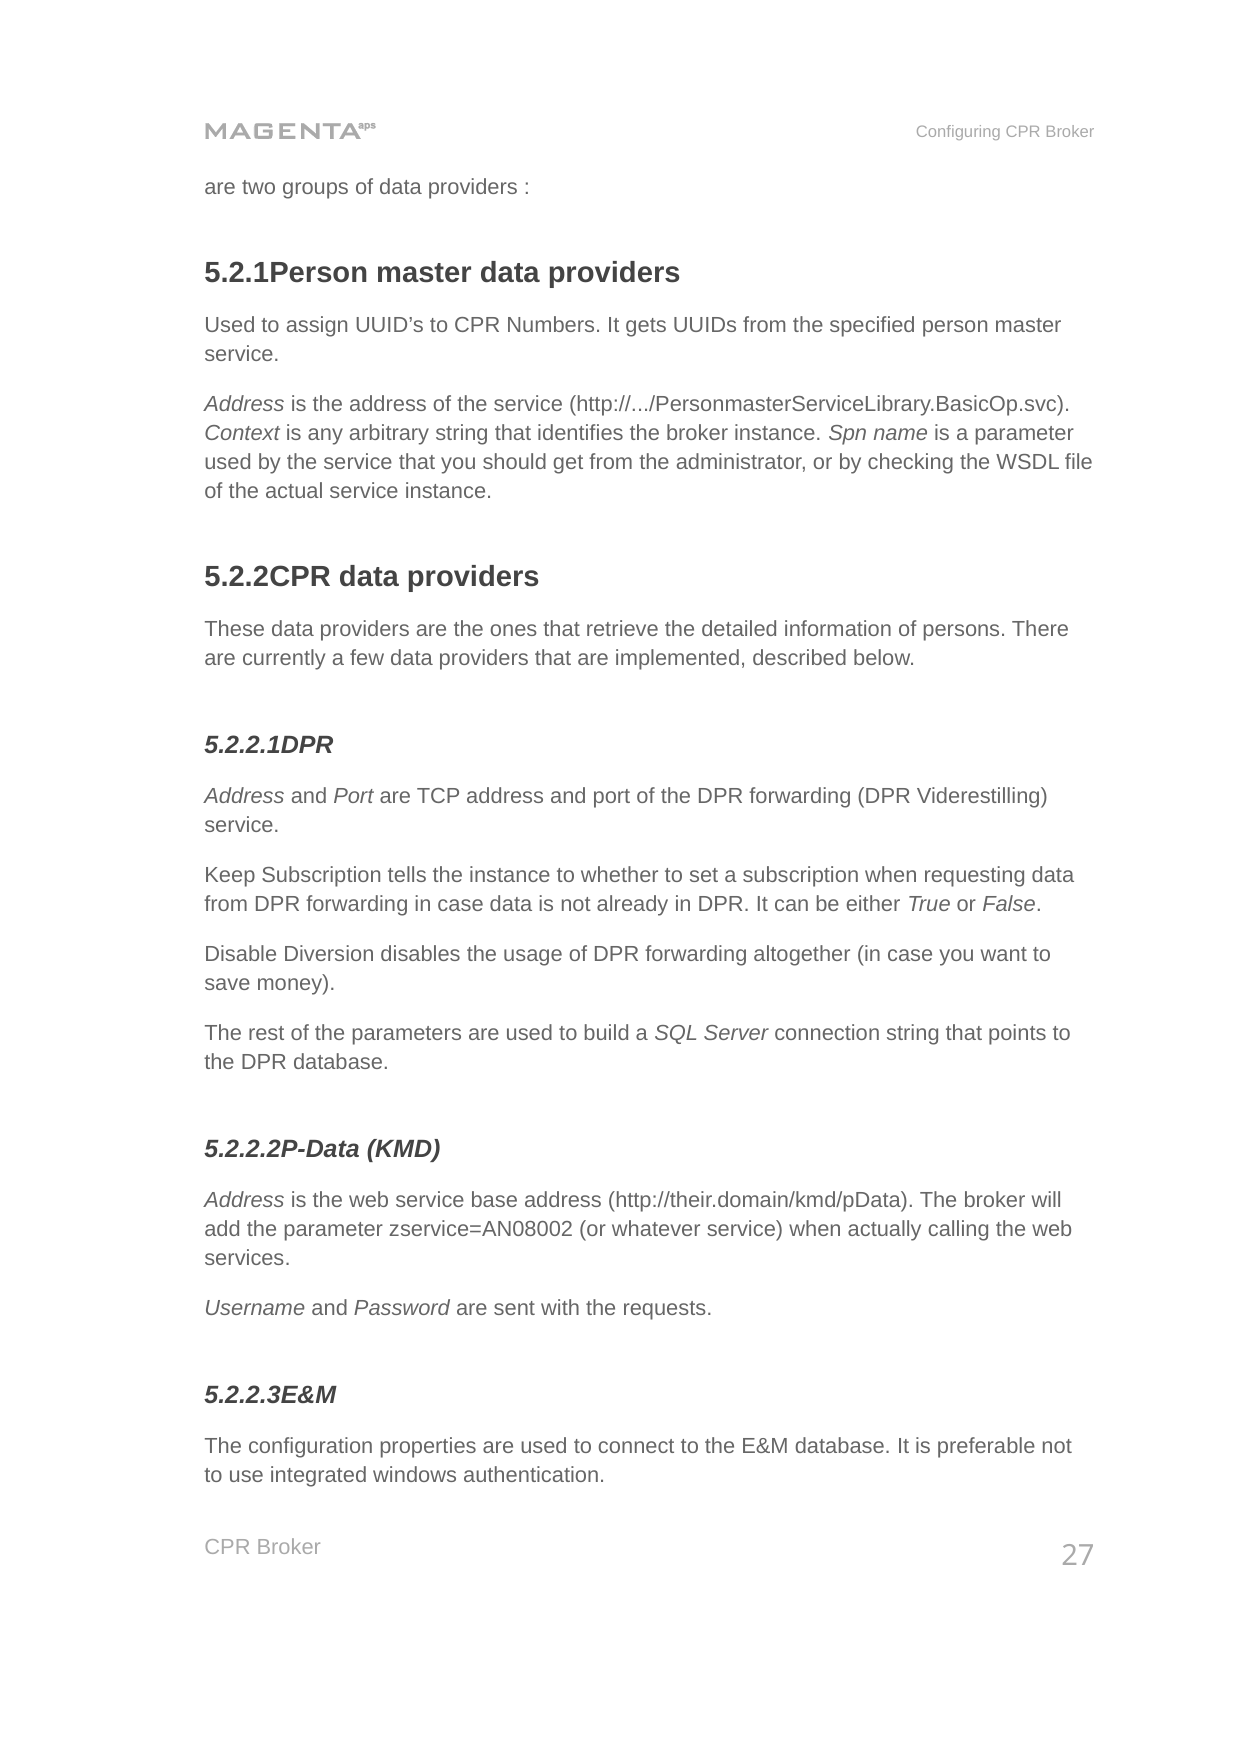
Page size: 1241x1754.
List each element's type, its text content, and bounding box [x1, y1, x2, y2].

text Address is the web service base address (http://their.domain/kmd/pData). The broker will add the parameter zservice=AN08002 (or whatever service) when actually calling the web services. [204, 1184, 1094, 1271]
text These data providers are the ones that retrieve the detailed information of persons. There are currently a few data providers that are implemented, described below. [204, 613, 1094, 671]
subtitle P-Data (KMD) [204, 1111, 1094, 1169]
text Address is the address of the service (http://.../PersonmasterServiceLibrary.BasicOp.svc). Context is any arbitrary string that identifies the broker instance. Spn name is a parameter used by the service that you should get from the administrator, or by checking the WSDL file of the actual service instance. [204, 388, 1094, 505]
text Address and Port are TCP address and port of the DPR forwarding (DPR Viderestilling) service. [204, 780, 1094, 838]
subtitle Person master data providers [204, 236, 1094, 294]
subtitle DPR [204, 707, 1094, 765]
text Used to assign UUID’s to CPR Numbers. It gets UUIDs from the specified person master service. [204, 309, 1094, 367]
text Keep Subscription tells the instance to whether to set a subscription when requesting data from DPR forwarding in case data is not already in DPR. It can be either True or False. [204, 859, 1094, 917]
subtitle E&M [204, 1357, 1094, 1415]
text Username and Password are sent with the requests. [204, 1292, 1094, 1321]
text The configuration properties are used to connect to the E&M database. It is preferable not to use integrated windows authentication. [204, 1430, 1094, 1488]
text are two groups of data providers : [204, 171, 1094, 201]
text The rest of the parameters are used to build a SQL Server connection string that points to the DPR database. [204, 1017, 1094, 1076]
subtitle CPR data providers [204, 540, 1094, 598]
text Disable Diversion disables the usage of DPR forwarding altogether (in case you want to save money). [204, 938, 1094, 996]
